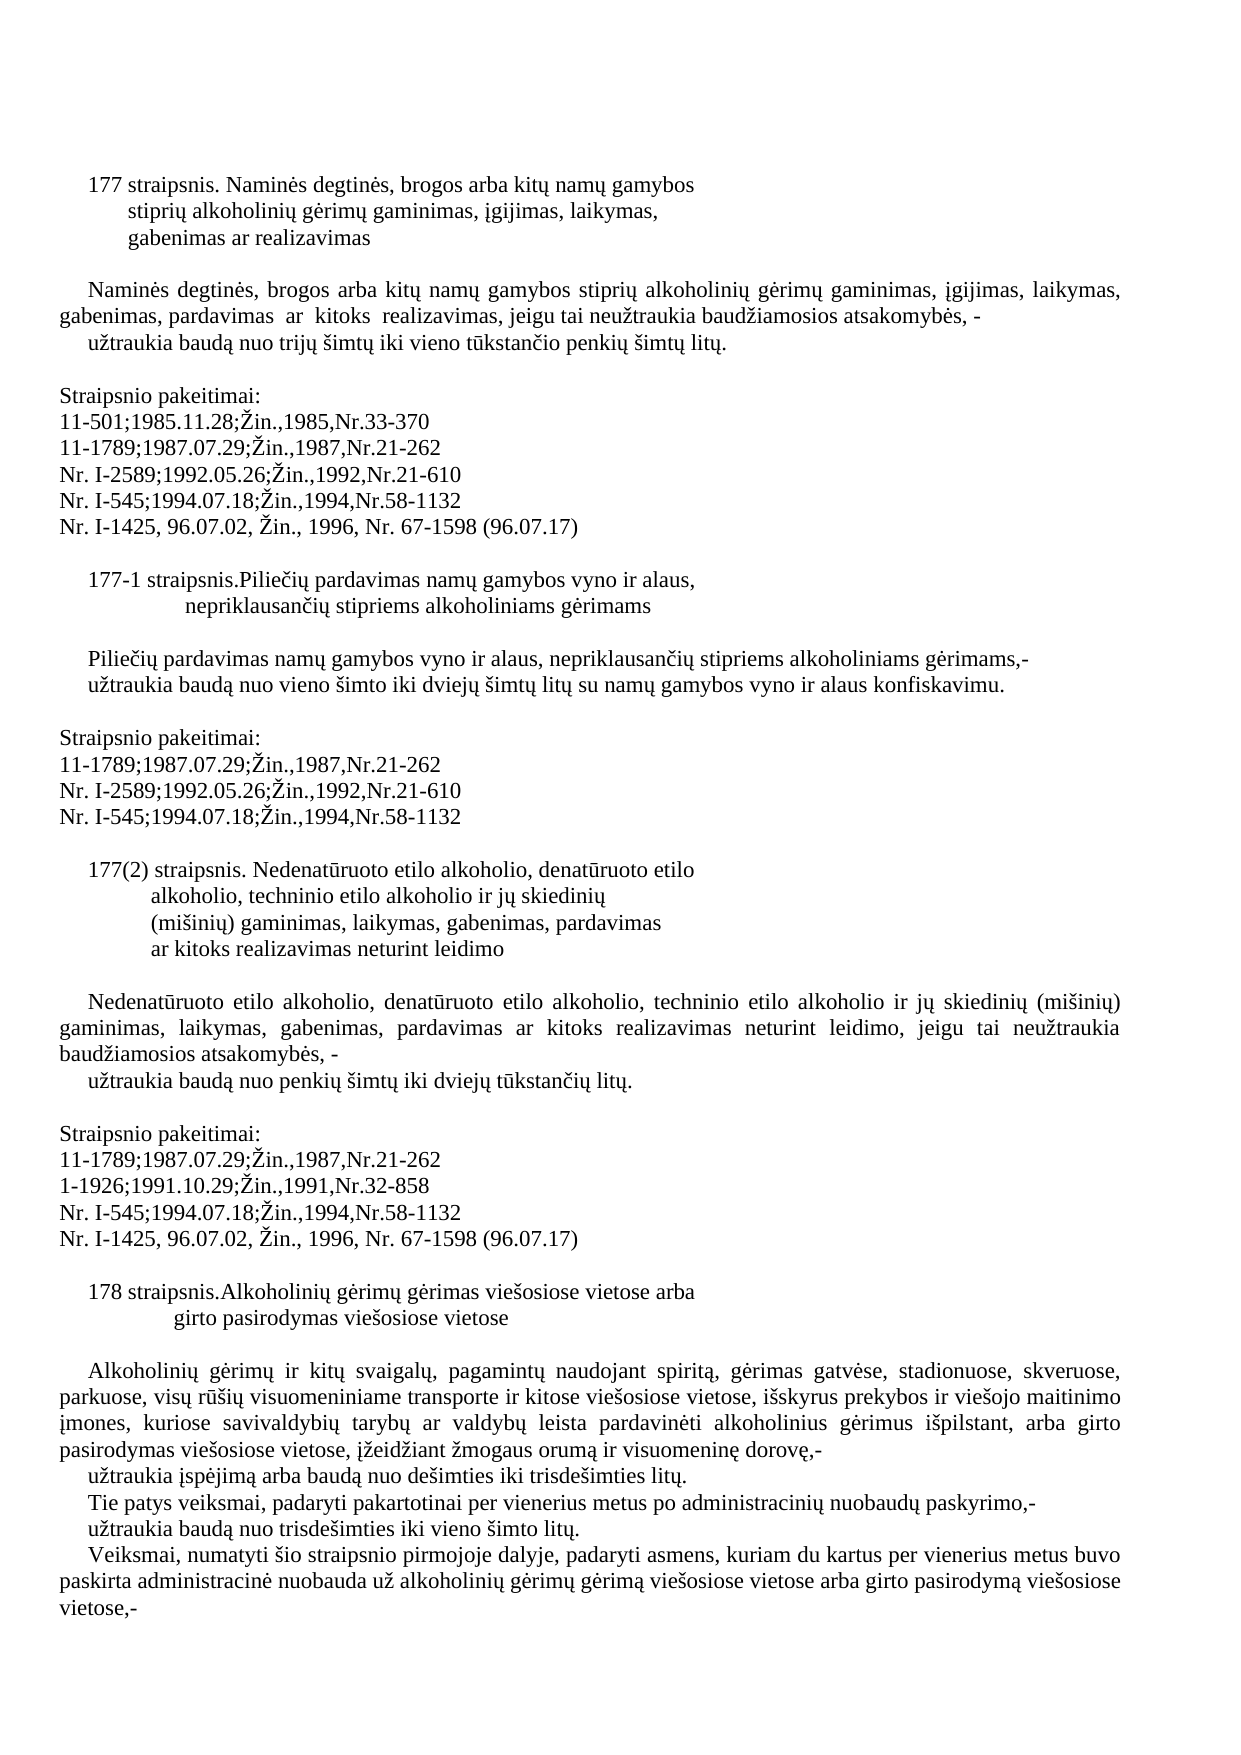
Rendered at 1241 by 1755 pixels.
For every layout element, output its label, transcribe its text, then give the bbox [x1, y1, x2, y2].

text Nr. I-2589;1992.05.26;Žin.,1992,Nr.21-610 [59, 461, 1122, 487]
text Tie patys veiksmai, padaryti pakartotinai per vienerius metus po administracinių nuobaudų paskyrimo,- [59, 1488, 1122, 1515]
text Alkoholinių gėrimų ir kitų svaigalų, pagamintų naudojant spiritą, gėrimas gatvėse, stadionuose, skveruose, parkuose, visų rūšių visuomeniniame transporte ir kitose viešosiose vietose, išskyrus prekybos ir viešojo maitinimo įmones, kuriose savivaldybių tarybų ar valdybų leista pardavinėti alkoholinius gėrimus išpilstant, arba girto pasirodymas viešosiose vietose, įžeidžiant žmogaus orumą ir visuomeninę dorovę,- [59, 1357, 1122, 1462]
text Nr. I-545;1994.07.18;Žin.,1994,Nr.58-1132 [59, 487, 1122, 513]
text nepriklausančių stipriems alkoholiniams gėrimams [59, 592, 1122, 619]
text Straipsnio pakeitimai: [59, 1119, 1122, 1146]
text Nr. I-545;1994.07.18;Žin.,1994,Nr.58-1132 [59, 803, 1122, 830]
text (mišinių) gaminimas, laikymas, gabenimas, pardavimas [59, 909, 1122, 935]
text 11-1789;1987.07.29;Žin.,1987,Nr.21-262 [59, 434, 1122, 461]
text 178 straipsnis.Alkoholinių gėrimų gėrimas viešosiose vietose arba [59, 1278, 1122, 1304]
text Piliečių pardavimas namų gamybos vyno ir alaus, nepriklausančių stipriems alkoholiniams gėrimams,- [59, 645, 1122, 672]
text Nr. I-2589;1992.05.26;Žin.,1992,Nr.21-610 [59, 777, 1122, 803]
text užtraukia baudą nuo trisdešimties iki vieno šimto litų. [59, 1515, 1122, 1541]
text ar kitoks realizavimas neturint leidimo [59, 935, 1122, 961]
text 177 straipsnis. Naminės degtinės, brogos arba kitų namų gamybos [59, 171, 1122, 197]
text Naminės degtinės, brogos arba kitų namų gamybos stiprių alkoholinių gėrimų gaminimas, įgijimas, laikymas, gabenimas, pardavimas ar kitoks realizavimas, jeigu tai neužtraukia baudžiamosios atsakomybės, - [59, 276, 1122, 329]
text 11-1789;1987.07.29;Žin.,1987,Nr.21-262 [59, 751, 1122, 777]
text užtraukia baudą nuo vieno šimto iki dviejų šimtų litų su namų gamybos vyno ir alaus konfiskavimu. [59, 672, 1122, 698]
text 11-501;1985.11.28;Žin.,1985,Nr.33-370 [59, 408, 1122, 434]
text Nr. I-545;1994.07.18;Žin.,1994,Nr.58-1132 [59, 1199, 1122, 1225]
text 11-1789;1987.07.29;Žin.,1987,Nr.21-262 [59, 1146, 1122, 1172]
text Veiksmai, numatyti šio straipsnio pirmojoje dalyje, padaryti asmens, kuriam du kartus per vienerius metus buvo paskirta administracinė nuobauda už alkoholinių gėrimų gėrimą viešosiose vietose arba girto pasirodymą viešosiose vietose,- [59, 1541, 1122, 1620]
text alkoholio, techninio etilo alkoholio ir jų skiedinių [59, 882, 1122, 909]
text Nr. I-1425, 96.07.02, Žin., 1996, Nr. 67-1598 (96.07.17) [59, 513, 1122, 540]
text Nedenatūruoto etilo alkoholio, denatūruoto etilo alkoholio, techninio etilo alkoholio ir jų skiedinių (mišinių) gaminimas, laikymas, gabenimas, pardavimas ar kitoks realizavimas neturint leidimo, jeigu tai neužtraukia baudžiamosios atsakomybės, - [59, 988, 1122, 1067]
text užtraukia įspėjimą arba baudą nuo dešimties iki trisdešimties litų. [59, 1462, 1122, 1488]
text užtraukia baudą nuo trijų šimtų iki vieno tūkstančio penkių šimtų litų. [59, 329, 1122, 355]
text užtraukia baudą nuo penkių šimtų iki dviejų tūkstančių litų. [59, 1067, 1122, 1093]
text 1-1926;1991.10.29;Žin.,1991,Nr.32-858 [59, 1172, 1122, 1199]
text 177(2) straipsnis. Nedenatūruoto etilo alkoholio, denatūruoto etilo [59, 856, 1122, 882]
text gabenimas ar realizavimas [59, 223, 1122, 250]
text Nr. I-1425, 96.07.02, Žin., 1996, Nr. 67-1598 (96.07.17) [59, 1225, 1122, 1251]
text stiprių alkoholinių gėrimų gaminimas, įgijimas, laikymas, [59, 197, 1122, 223]
text Straipsnio pakeitimai: [59, 382, 1122, 408]
text Straipsnio pakeitimai: [59, 724, 1122, 751]
text girto pasirodymas viešosiose vietose [59, 1304, 1122, 1330]
text 177-1 straipsnis.Piliečių pardavimas namų gamybos vyno ir alaus, [59, 566, 1122, 592]
